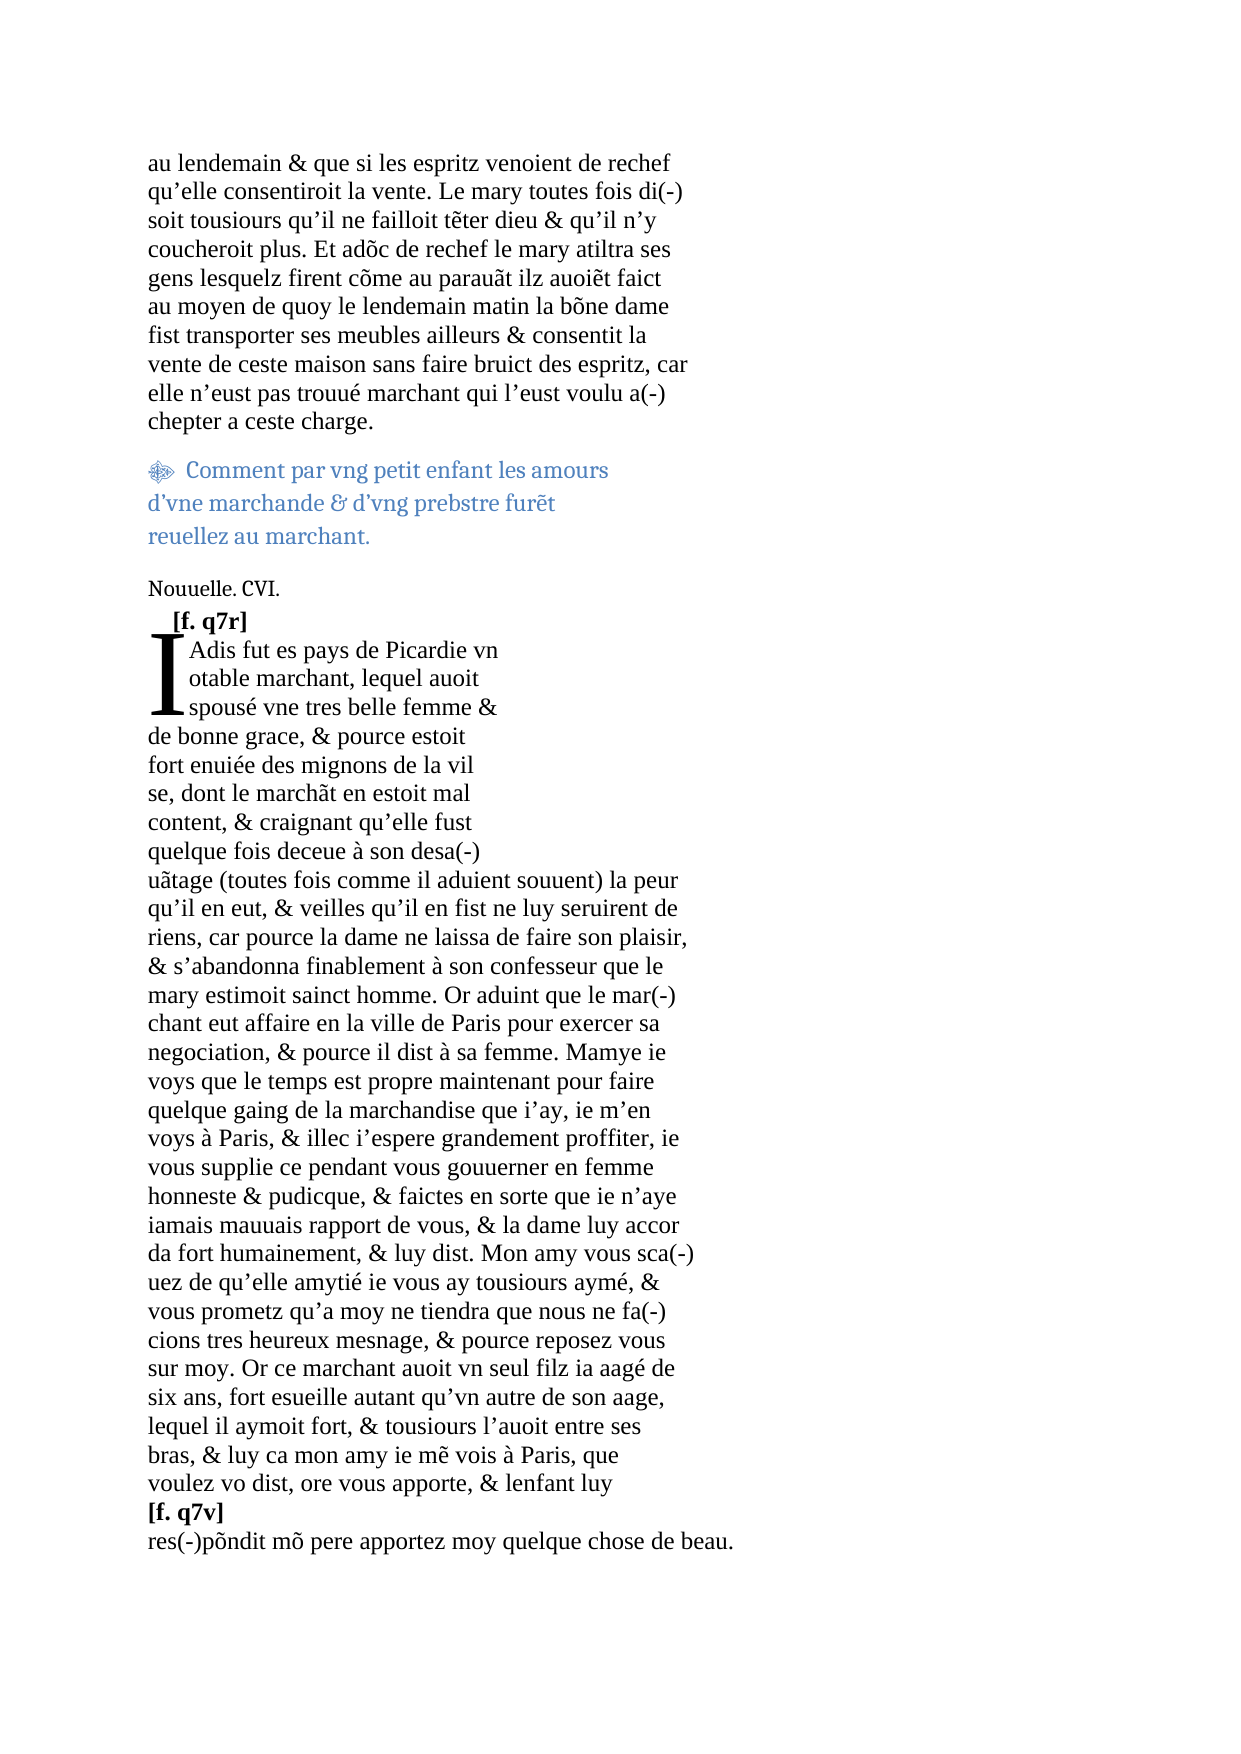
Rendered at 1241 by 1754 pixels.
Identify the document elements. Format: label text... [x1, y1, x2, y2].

text au lendemain & que si les espritz venoient de rechef qu’elle consentiroit la vente. Le mary toutes fois di(-) soit tousiours qu’il ne failloit tẽter dieu & qu’il n’y coucheroit plus. Et adõc de rechef le mary atiltra ses gens lesquelz firent cõme au parauãt ilz auoiẽt faict au moyen de quoy le lendemain matin la bõne dame fist transporter ses meubles ailleurs & consentit la vente de ceste maison sans faire bruict des espritz, car elle n’eust pas trouué marchant qui l’eust voulu a(-) chepter a ceste charge. [148, 148, 1093, 435]
subtitle Nouuelle. CVI. [148, 576, 1093, 602]
subtitle ❧ Comment par vng petit enfant les amours d’vne marchande & d’vng prebstre furẽt reuellez au marchant. [148, 456, 1093, 551]
text [f. q7r] [148, 606, 1093, 635]
text IAdis fut es pays de Picardie vn otable marchant, lequel auoit spousé vne tres belle femme & de bonne grace, & pource estoit fort enuiée des mignons de la vil se, dont le marchãt en estoit mal content, & craignant qu’elle fust quelque fois deceue à son desa(-) uãtage (toutes fois comme il aduient souuent) la peur qu’il en eut, & veilles qu’il en fist ne luy seruirent de riens, car pource la dame ne laissa de faire son plaisir, & s’abandonna finablement à son confesseur que le mary estimoit sainct homme. Or aduint que le mar(-) chant eut affaire en la ville de Paris pour exercer sa negociation, & pource il dist à sa femme. Mamye ie voys que le temps est propre maintenant pour faire quelque gaing de la marchandise que i’ay, ie m’en voys à Paris, & illec i’espere grandement proffiter, ie vous supplie ce pendant vous gouuerner en femme honneste & pudicque, & faictes en sorte que ie n’aye iamais mauuais rapport de vous, & la dame luy accor da fort humainement, & luy dist. Mon amy vous sca(-) uez de qu’elle amytié ie vous ay tousiours aymé, & vous prometz qu’a moy ne tiendra que nous ne fa(-) cions tres heureux mesnage, & pource reposez vous sur moy. Or ce marchant auoit vn seul filz ia aagé de six ans, fort esueille autant qu’vn autre de son aage, lequel il aymoit fort, & tousiours l’auoit entre ses bras, & luy ca mon amy ie mẽ vois à Paris, que voulez vo dist, ore vous apporte, & lenfant luy [f. q7v] res(-)põndit mõ pere apportez moy quelque chose de beau. [148, 635, 1093, 1555]
